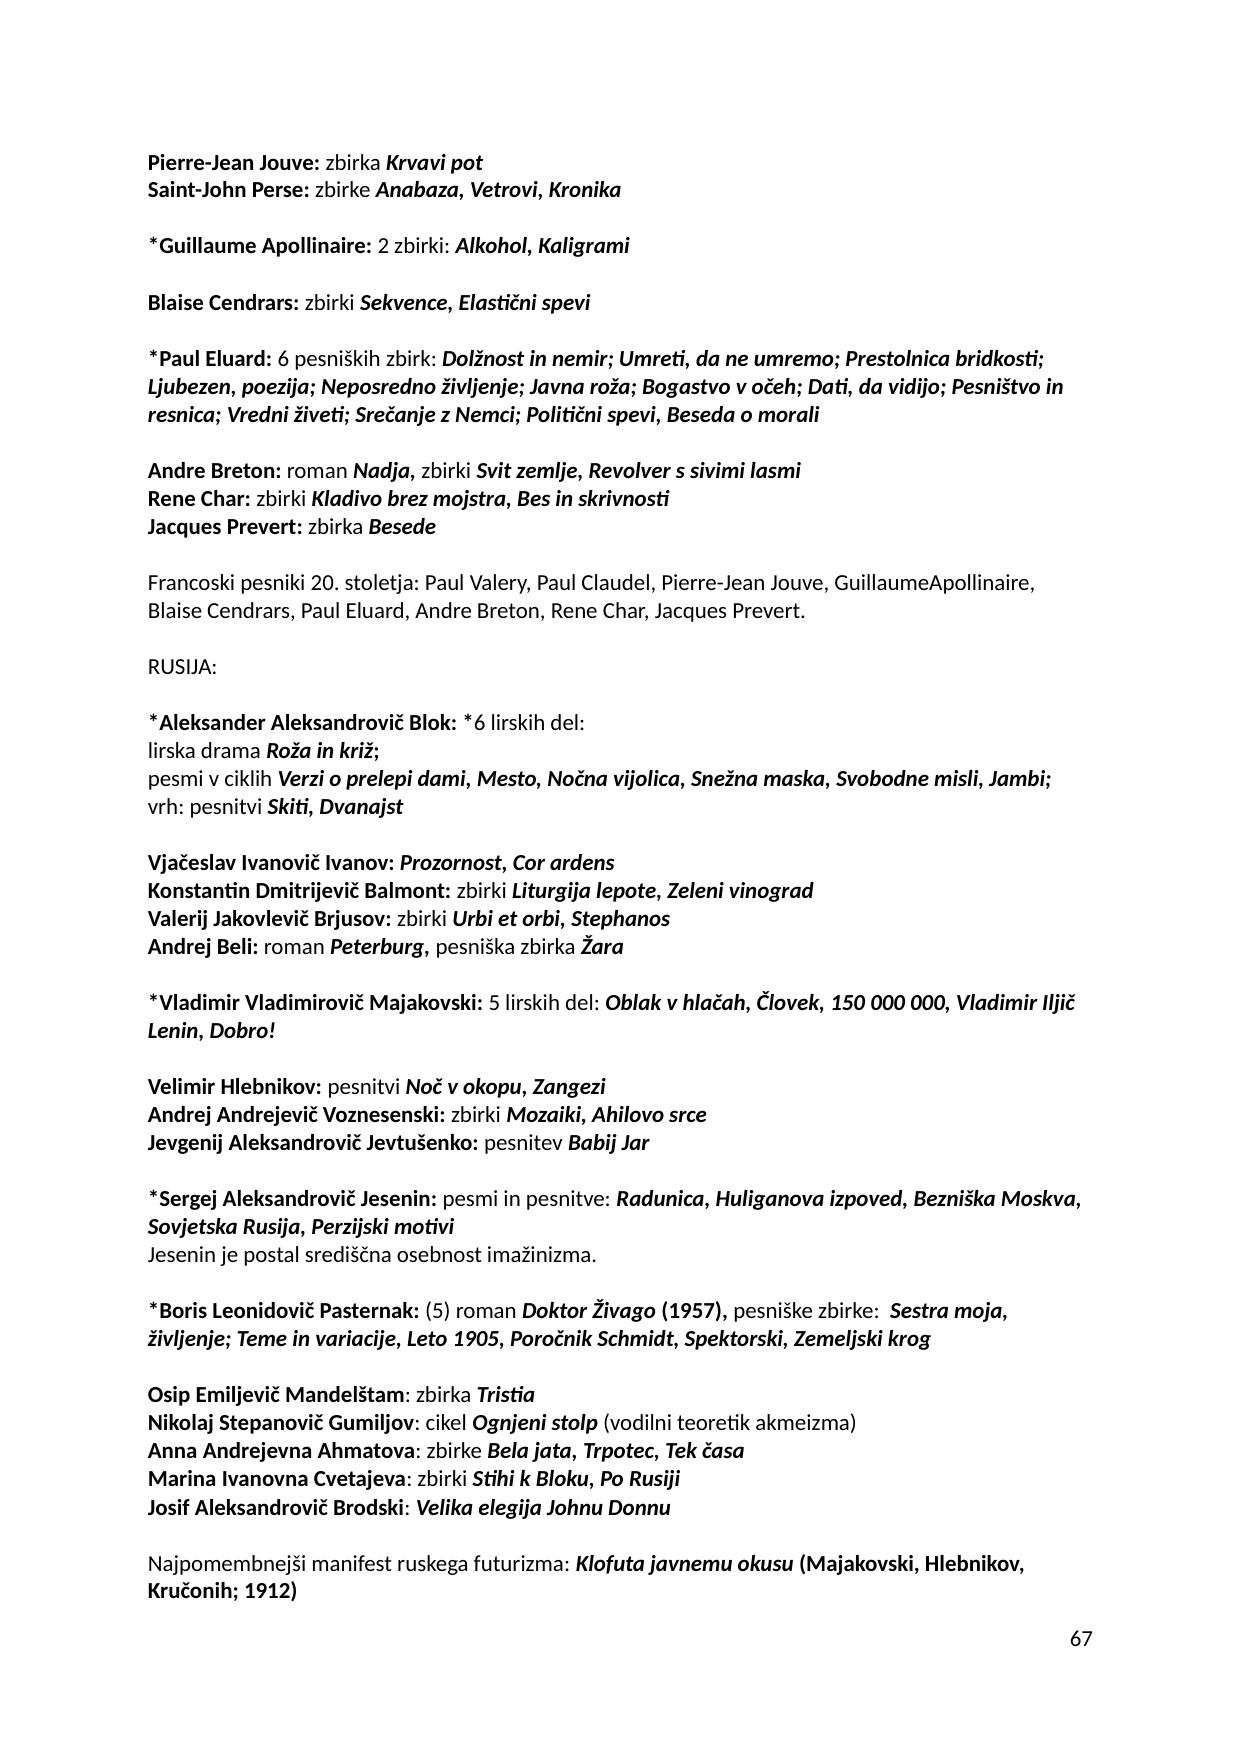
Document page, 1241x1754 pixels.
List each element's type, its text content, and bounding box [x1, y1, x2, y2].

text Blaise Cendrars: zbirki Sekvence, Elastični spevi [148, 288, 1093, 316]
text Jevgenij Aleksandrovič Jevtušenko: pesnitev Babij Jar [148, 1128, 1093, 1156]
text Anna Andrejevna Ahmatova: zbirke Bela jata, Trpotec, Tek časa [148, 1437, 1093, 1464]
text *Vladimir Vladimirovič Majakovski: 5 lirskih del: Oblak v hlačah, Človek, 150 000 000, Vladimir Iljič Lenin, Dobro! [148, 988, 1093, 1044]
text *Paul Eluard: 6 pesniških zbirk: Dolžnost in nemir; Umreti, da ne umremo; Prestolnica bridkosti; Ljubezen, poezija; Neposredno življenje; Javna roža; Bogastvo v očeh; Dati, da vidijo; Pesništvo in resnica; Vredni živeti; Srečanje z Nemci; Politični spevi, Beseda o morali [148, 344, 1093, 428]
text Josif Aleksandrovič Brodski: Velika elegija Johnu Donnu [148, 1493, 1093, 1521]
text Jesenin je postal središčna osebnost imažinizma. [148, 1240, 1093, 1268]
text Rene Char: zbirki Kladivo brez mojstra, Bes in skrivnosti [148, 484, 1093, 512]
text *Boris Leonidovič Pasternak: (5) roman Doktor Živago (1957), pesniške zbirke: Sestra moja, življenje; Teme in variacije, Leto 1905, Poročnik Schmidt, Spektorski, Zemeljski krog [148, 1296, 1093, 1352]
text Osip Emiljevič Mandelštam: zbirka Tristia [148, 1381, 1093, 1408]
text Velimir Hlebnikov: pesnitvi Noč v okopu, Zangezi [148, 1072, 1093, 1100]
text Vjačeslav Ivanovič Ivanov: Prozornost, Cor ardens [148, 848, 1093, 876]
text *Aleksander Aleksandrovič Blok: *6 lirskih del: [148, 708, 1093, 736]
text Nikolaj Stepanovič Gumiljov: cikel Ognjeni stolp (vodilni teoretik akmeizma) [148, 1408, 1093, 1437]
text Saint-John Perse: zbirke Anabaza, Vetrovi, Kronika [148, 176, 1093, 204]
text Valerij Jakovlevič Brjusov: zbirki Urbi et orbi, Stephanos [148, 904, 1093, 932]
text Jacques Prevert: zbirka Besede [148, 512, 1093, 540]
text Pierre-Jean Jouve: zbirka Krvavi pot [148, 148, 1093, 176]
text Marina Ivanovna Cvetajeva: zbirki Stihi k Bloku, Po Rusiji [148, 1464, 1093, 1493]
text pesmi v ciklih Verzi o prelepi dami, Mesto, Nočna vijolica, Snežna maska, Svobodne misli, Jambi; vrh: pesnitvi Skiti, Dvanajst [148, 764, 1093, 820]
text Konstantin Dmitrijevič Balmont: zbirki Liturgija lepote, Zeleni vinograd [148, 876, 1093, 904]
text Andrej Beli: roman Peterburg, pesniška zbirka Žara [148, 932, 1093, 960]
text RUSIJA: [148, 652, 1093, 680]
text *Guillaume Apollinaire: 2 zbirki: Alkohol, Kaligrami [148, 232, 1093, 260]
text lirska drama Roža in križ; [148, 736, 1093, 764]
text Najpomembnejši manifest ruskega futurizma: Klofuta javnemu okusu (Majakovski, Hlebnikov, Kručonih; 1912) [148, 1549, 1093, 1605]
text Andre Breton: roman Nadja, zbirki Svit zemlje, Revolver s sivimi lasmi [148, 456, 1093, 484]
text Francoski pesniki 20. stoletja: Paul Valery, Paul Claudel, Pierre-Jean Jouve, GuillaumeApollinaire, Blaise Cendrars, Paul Eluard, Andre Breton, Rene Char, Jacques Prevert. [148, 568, 1093, 624]
text Andrej Andrejevič Voznesenski: zbirki Mozaiki, Ahilovo srce [148, 1100, 1093, 1128]
text *Sergej Aleksandrovič Jesenin: pesmi in pesnitve: Radunica, Huliganova izpoved, Bezniška Moskva, Sovjetska Rusija, Perzijski motivi [148, 1184, 1093, 1240]
